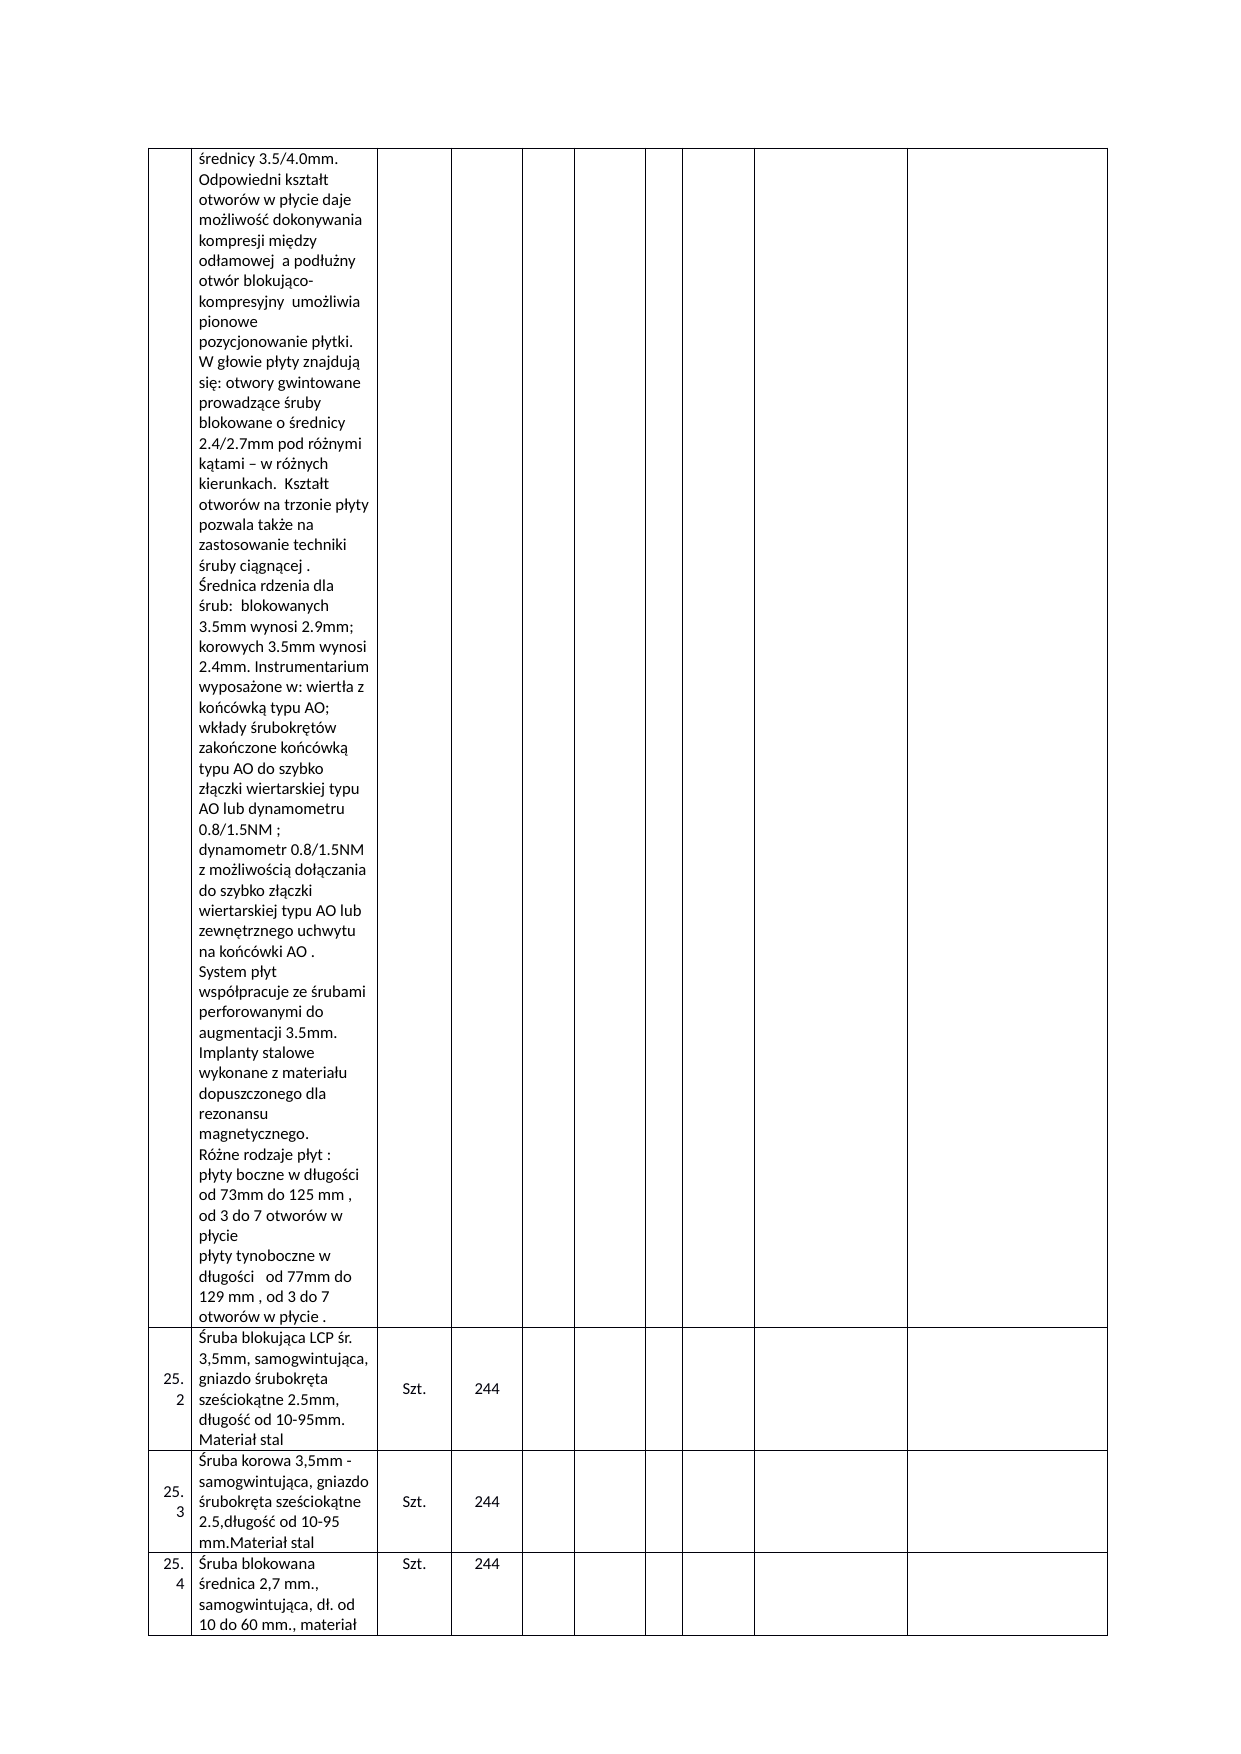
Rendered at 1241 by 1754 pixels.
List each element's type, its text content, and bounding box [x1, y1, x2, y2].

table_cell [646, 1328, 682, 1450]
table_cell [646, 1451, 682, 1552]
table_cell [683, 1553, 754, 1634]
table_cell [755, 1553, 907, 1634]
table_cell [908, 1553, 1107, 1634]
table_cell [755, 149, 907, 1327]
table_cell 25.3 [149, 1451, 191, 1552]
table_cell Śruba blokująca LCP śr. 3,5mm, samogwintująca, gniazdo śrubokręta sześciokątne 2.5mm, długość od 10-95mm. Materiał stal [192, 1328, 377, 1450]
table_cell Śruba blokowana średnica 2,7 mm., samogwintująca, dł. od 10 do 60 mm., materiał [192, 1553, 377, 1634]
table_cell [523, 149, 574, 1327]
table_cell Szt. [378, 1553, 451, 1634]
table_cell [646, 149, 682, 1327]
table_cell [523, 1451, 574, 1552]
table_cell [452, 149, 522, 1327]
table_cell [755, 1451, 907, 1552]
table_cell [575, 1451, 645, 1552]
table_cell 25.2 [149, 1328, 191, 1450]
table_cell [149, 149, 191, 1327]
table_cell Szt. [378, 1328, 451, 1450]
table_cell [908, 149, 1107, 1327]
table_cell [683, 149, 754, 1327]
table_cell 244 [452, 1451, 522, 1552]
table_cell [908, 1328, 1107, 1450]
table_cell 244 [452, 1328, 522, 1450]
table_cell 25.4 [149, 1553, 191, 1634]
table_cell [755, 1328, 907, 1450]
table_cell [683, 1328, 754, 1450]
table_cell [575, 1328, 645, 1450]
table_cell Śruba korowa 3,5mm - samogwintująca, gniazdo śrubokręta sześciokątne 2.5,długość od 10-95 mm.Materiał stal [192, 1451, 377, 1552]
table_cell [575, 1553, 645, 1634]
table_cell [523, 1553, 574, 1634]
table_cell 244 [452, 1553, 522, 1634]
table_cell [908, 1451, 1107, 1552]
table_cell [378, 149, 451, 1327]
table_cell Szt. [378, 1451, 451, 1552]
table_cell [575, 149, 645, 1327]
table_cell średnicy 3.5/4.0mm. Odpowiedni kształt otworów w płycie daje możliwość dokonywania kompresji między odłamowej a podłużny otwór blokująco-kompresyjny umożliwia pionowe pozycjonowanie płytki. W głowie płyty znajdują się: otwory gwintowane prowadzące śruby blokowane o średnicy 2.4/2.7mm pod różnymi kątami – w różnych kierunkach. Kształt otworów na trzonie płyty pozwala także na zastosowanie techniki śruby ciągnącej . Średnica rdzenia dla śrub: blokowanych 3.5mm wynosi 2.9mm; korowych 3.5mm wynosi 2.4mm. Instrumentarium wyposażone w: wiertła z końcówką typu AO; wkłady śrubokrętów zakończone końcówką typu AO do szybko złączki wiertarskiej typu AO lub dynamometru 0.8/1.5NM ; dynamometr 0.8/1.5NM z możliwością dołączania do szybko złączki wiertarskiej typu AO lub zewnętrznego uchwytu na końcówki AO . System płyt współpracuje ze śrubami perforowanymi do augmentacji 3.5mm. Implanty stalowe wykonane z materiału dopuszczonego dla rezonansu magnetycznego. Różne rodzaje płyt : płyty boczne w długości od 73mm do 125 mm , od 3 do 7 otworów w płycie płyty tynoboczne w długości od 77mm do 129 mm , od 3 do 7 otworów w płycie . [192, 149, 377, 1327]
table_cell [523, 1328, 574, 1450]
table_cell [646, 1553, 682, 1634]
table_cell [683, 1451, 754, 1552]
